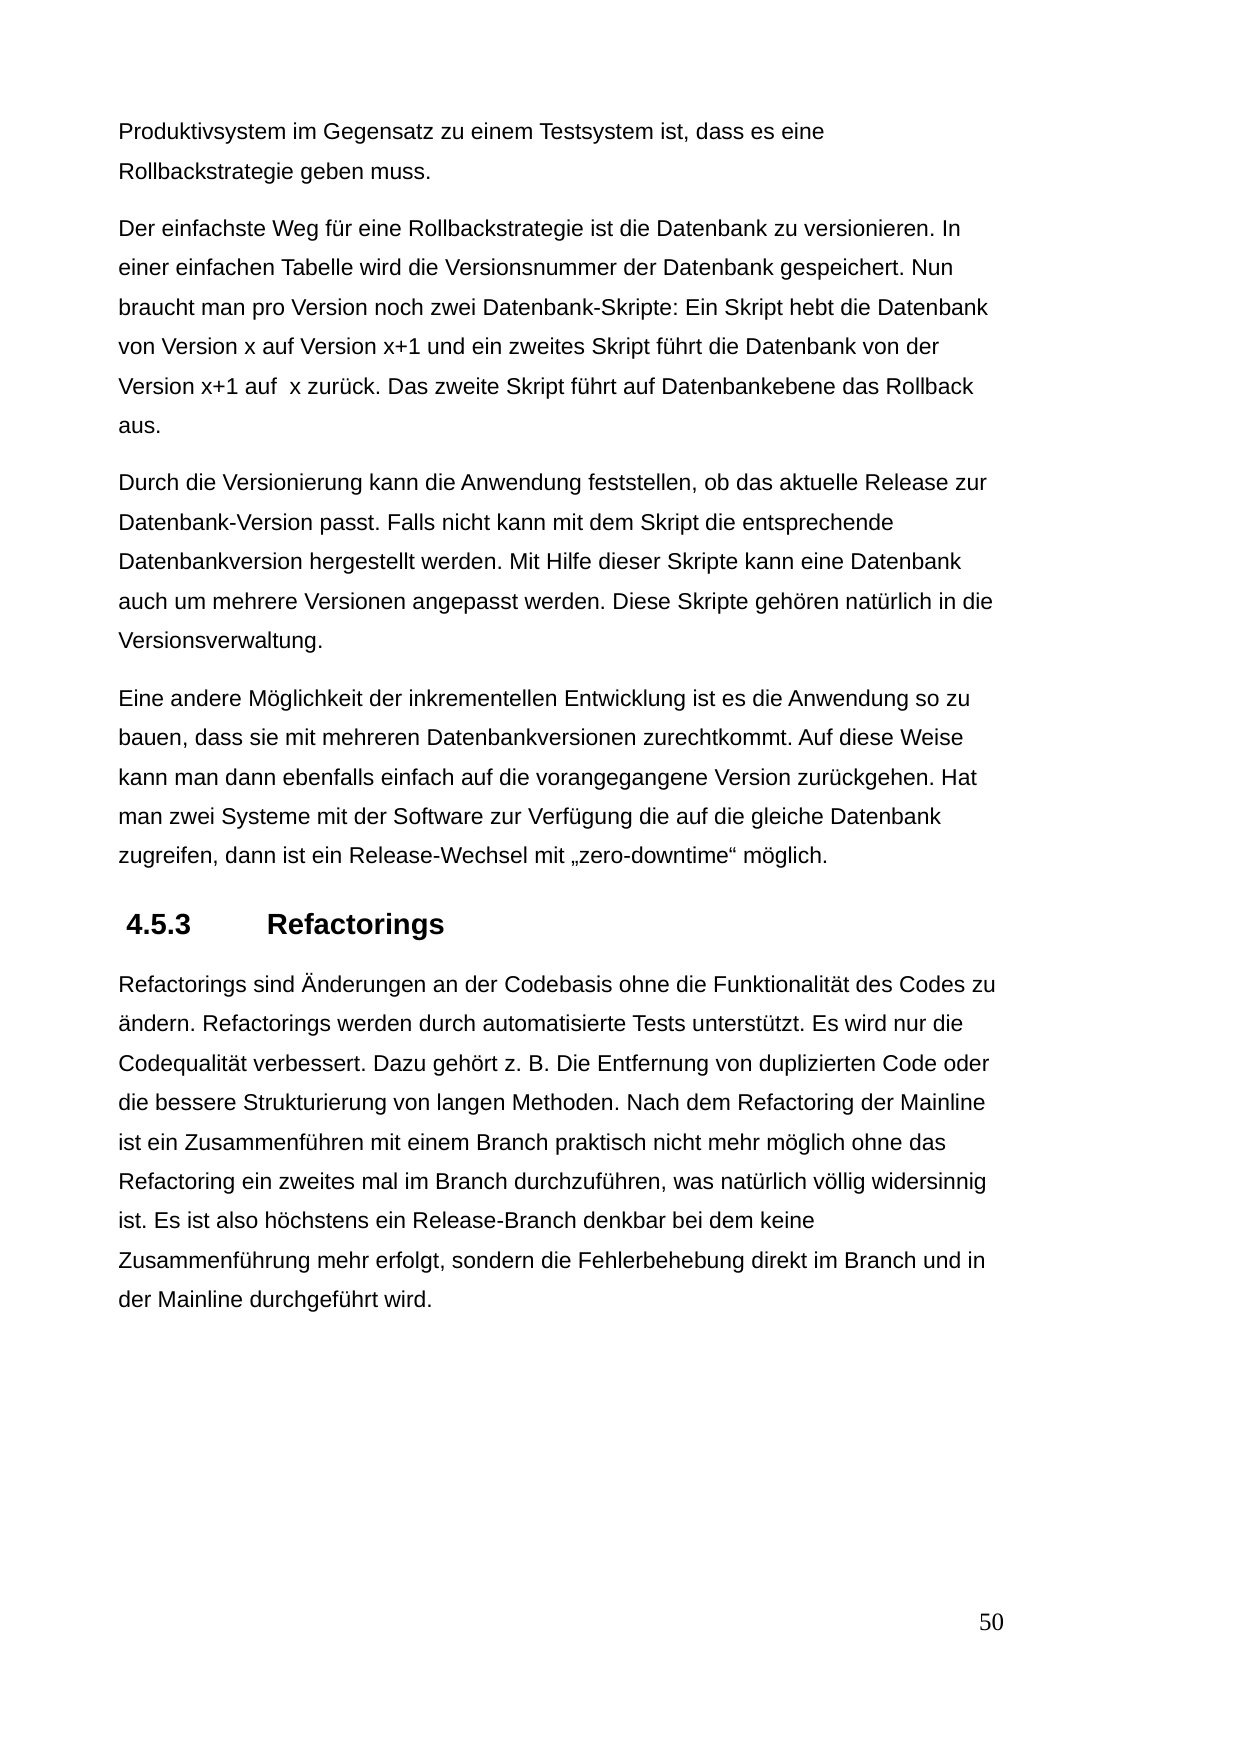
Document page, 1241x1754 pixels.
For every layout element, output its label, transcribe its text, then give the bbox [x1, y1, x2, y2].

text Der einfachste Weg für eine Rollbackstrategie ist die Datenbank zu versionieren. In einer einfachen Tabelle wird die Versionsnummer der Datenbank gespeichert. Nun braucht man pro Version noch zwei Datenbank-Skripte: Ein Skript hebt die Datenbank von Version x auf Version x+1 und ein zweites Skript führt die Datenbank von der Version x+1 auf x zurück. Das zweite Skript führt auf Datenbankebene das Rollback aus. [118, 215, 1004, 438]
subtitle Refactorings [118, 907, 1004, 940]
text Eine andere Möglichkeit der inkrementellen Entwicklung ist es die Anwendung so zu bauen, dass sie mit mehreren Datenbankversionen zurechtkommt. Auf diese Weise kann man dann ebenfalls einfach auf die vorangegangene Version zurückgehen. Hat man zwei Systeme mit der Software zur Verfügung die auf die gleiche Datenbank zugreifen, dann ist ein Release-Wechsel mit „zero-downtime“ möglich. [118, 684, 1004, 869]
text Durch die Versionierung kann die Anwendung feststellen, ob das aktuelle Release zur Datenbank-Version passt. Falls nicht kann mit dem Skript die entsprechende Datenbankversion hergestellt werden. Mit Hilfe dieser Skripte kann eine Datenbank auch um mehrere Versionen angepasst werden. Diese Skripte gehören natürlich in die Versionsverwaltung. [118, 469, 1004, 654]
text Refactorings sind Änderungen an der Codebasis ohne die Funktionalität des Codes zu ändern. Refactorings werden durch automatisierte Tests unterstützt. Es wird nur die Codequalität verbessert. Dazu gehört z. B. Die Entfernung von duplizierten Code oder die bessere Strukturierung von langen Methoden. Nach dem Refactoring der Mainline ist ein Zusammenführen mit einem Branch praktisch nicht mehr möglich ohne das Refactoring ein zweites mal im Branch durchzuführen, was natürlich völlig widersinnig ist. Es ist also höchstens ein Release-Branch denkbar bei dem keine Zusammenführung mehr erfolgt, sondern die Fehlerbehebung direkt im Branch und in der Mainline durchgeführt wird. [118, 971, 1004, 1313]
text Produktivsystem im Gegensatz zu einem Testsystem ist, dass es eine Rollbackstrategie geben muss. [118, 118, 1004, 184]
